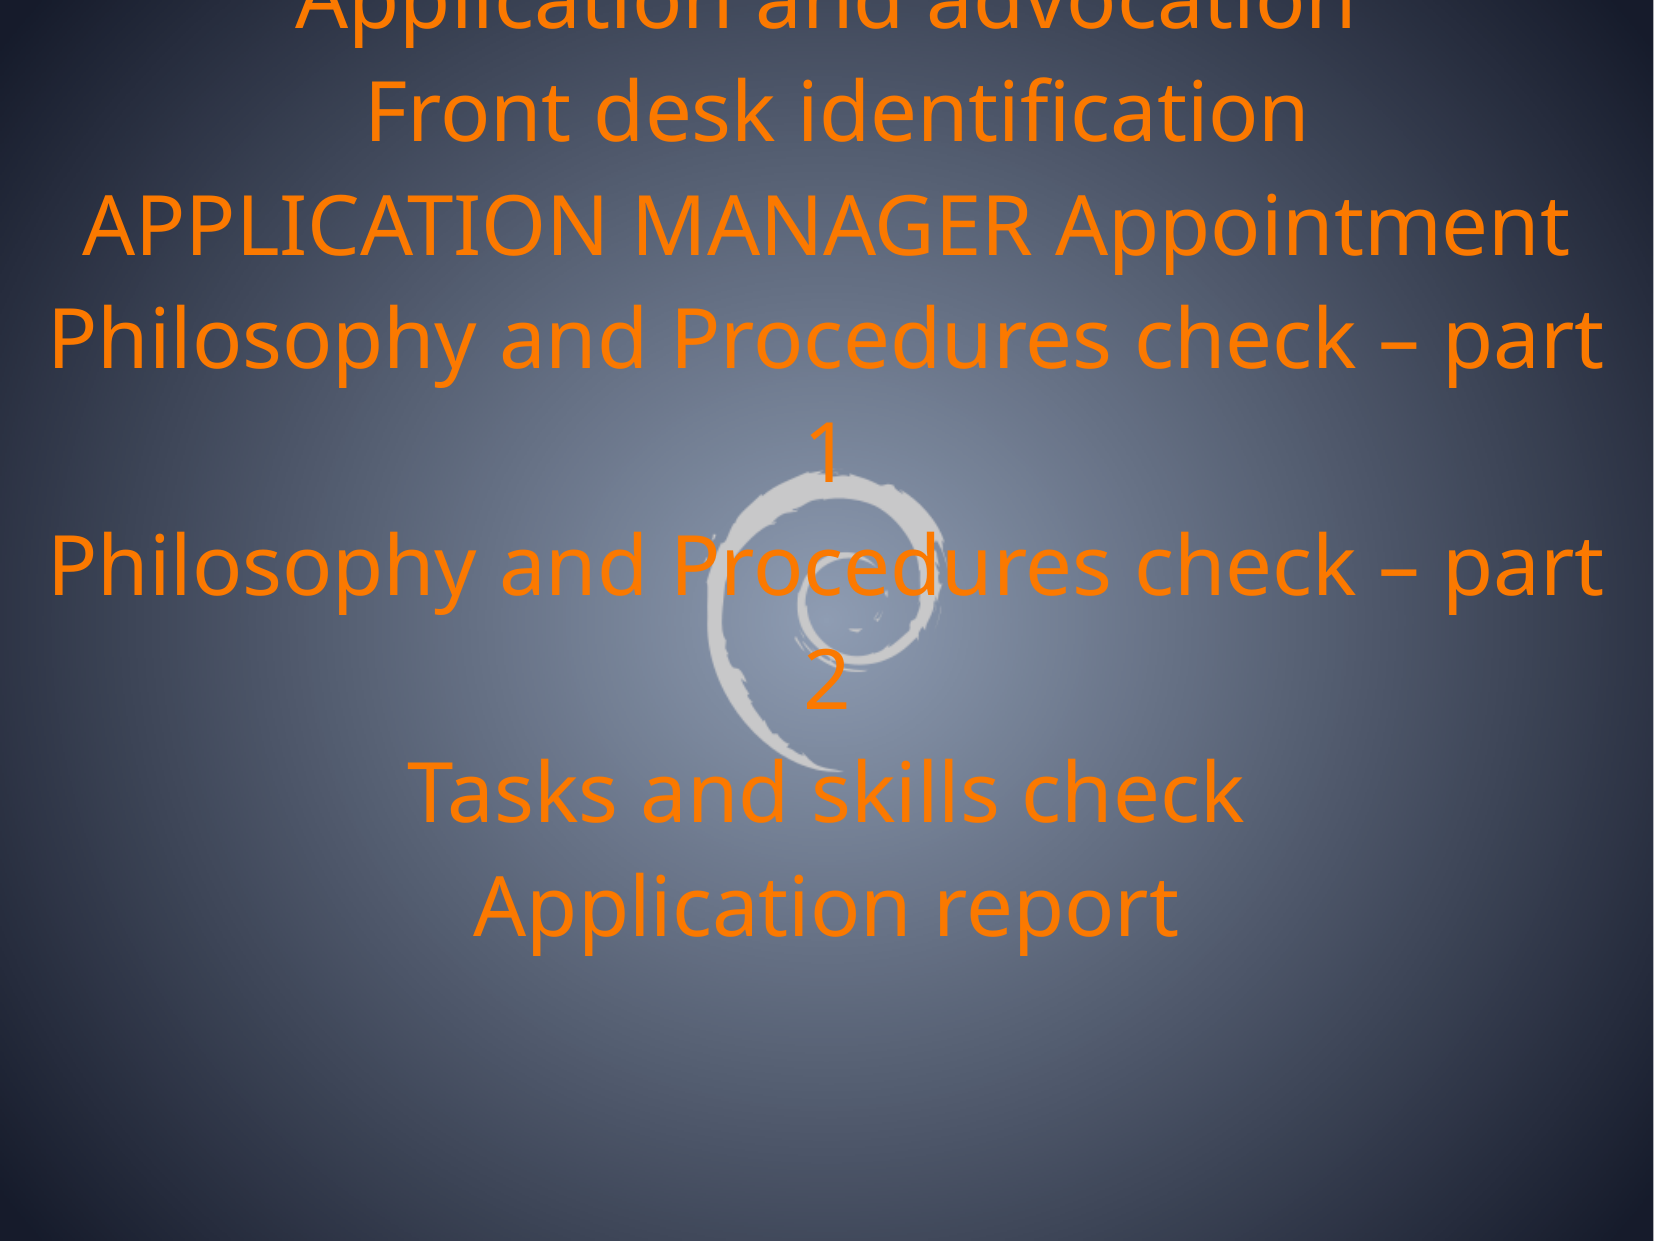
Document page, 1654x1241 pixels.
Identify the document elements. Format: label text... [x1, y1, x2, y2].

text_box Application and advocation Front desk identification APPLICATION MANAGER Appointment Philosophy and Procedures check – part 1 Philosophy and Procedures check – part 2 Tasks and skills check Application report [0, 0, 1654, 1241]
